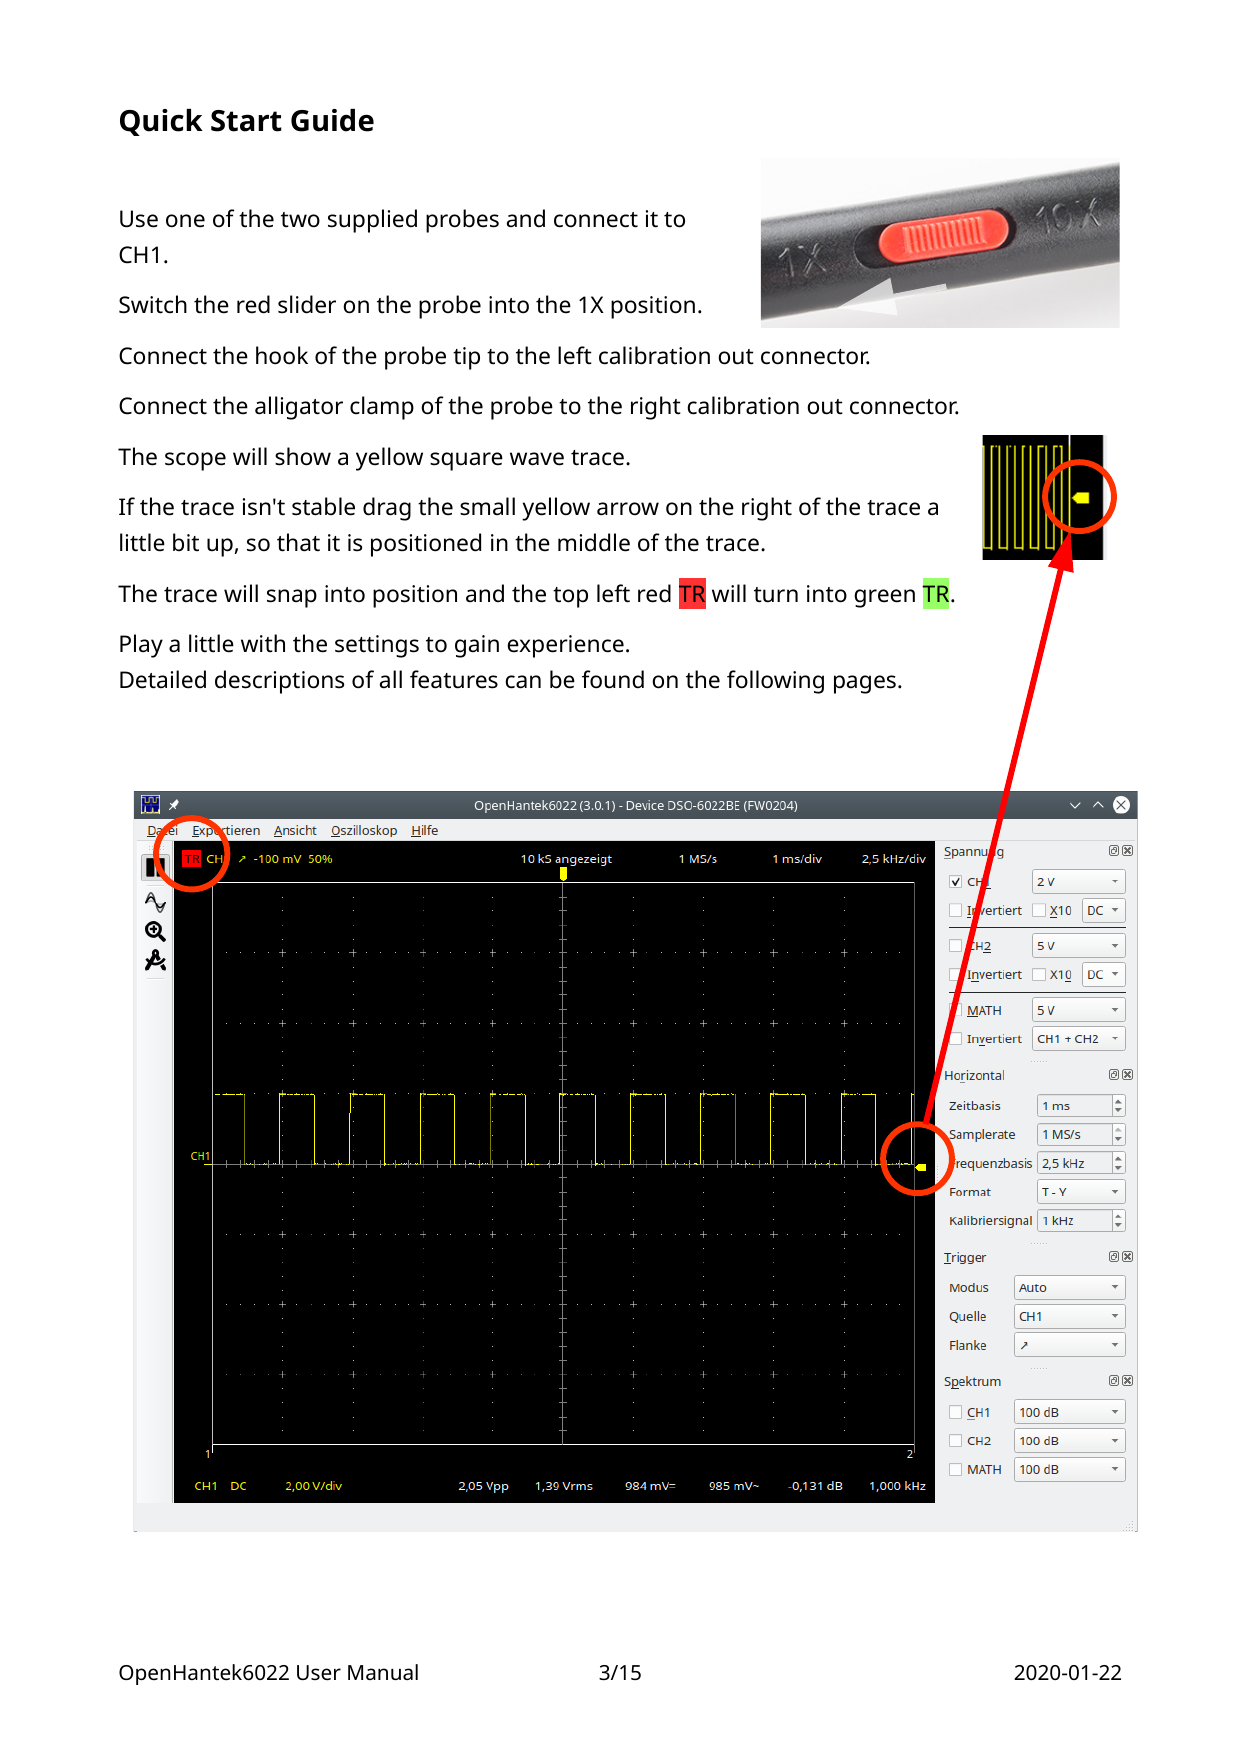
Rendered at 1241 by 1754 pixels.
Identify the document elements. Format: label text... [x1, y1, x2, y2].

picture [1071, 522, 1108, 541]
subtitle The trace will snap into position and the top left red TR will turn into green TR. [118, 578, 1055, 609]
subtitle Connect the hook of the probe tip to the left calibration out connector. [118, 340, 1122, 371]
subtitle Quick Start Guide [118, 100, 1122, 140]
subtitle [1072, 491, 1122, 558]
subtitle Play a little with the settings to gain experience. Detailed descriptions of all features can be found on the following pages. [118, 628, 1043, 695]
subtitle The scope will show a yellow square wave trace. [118, 441, 990, 472]
subtitle Switch the red slider on the probe into the 1X position. [118, 289, 760, 320]
subtitle If the trace isn't stable drag the small yellow arrow on the right of the trace a little bit up, so that it is positioned in the middle of the trace. [118, 491, 1063, 558]
picture [990, 435, 1108, 541]
picture [1049, 466, 1108, 528]
subtitle [1034, 628, 1122, 695]
subtitle [1055, 578, 1122, 609]
picture [760, 158, 1120, 328]
subtitle Use one of the two supplied probes and connect it to CH1. [118, 203, 760, 270]
subtitle Connect the alligator clamp of the probe to the right calibration out connector. [118, 390, 1122, 421]
picture [133, 791, 1138, 1532]
picture [887, 1128, 948, 1190]
